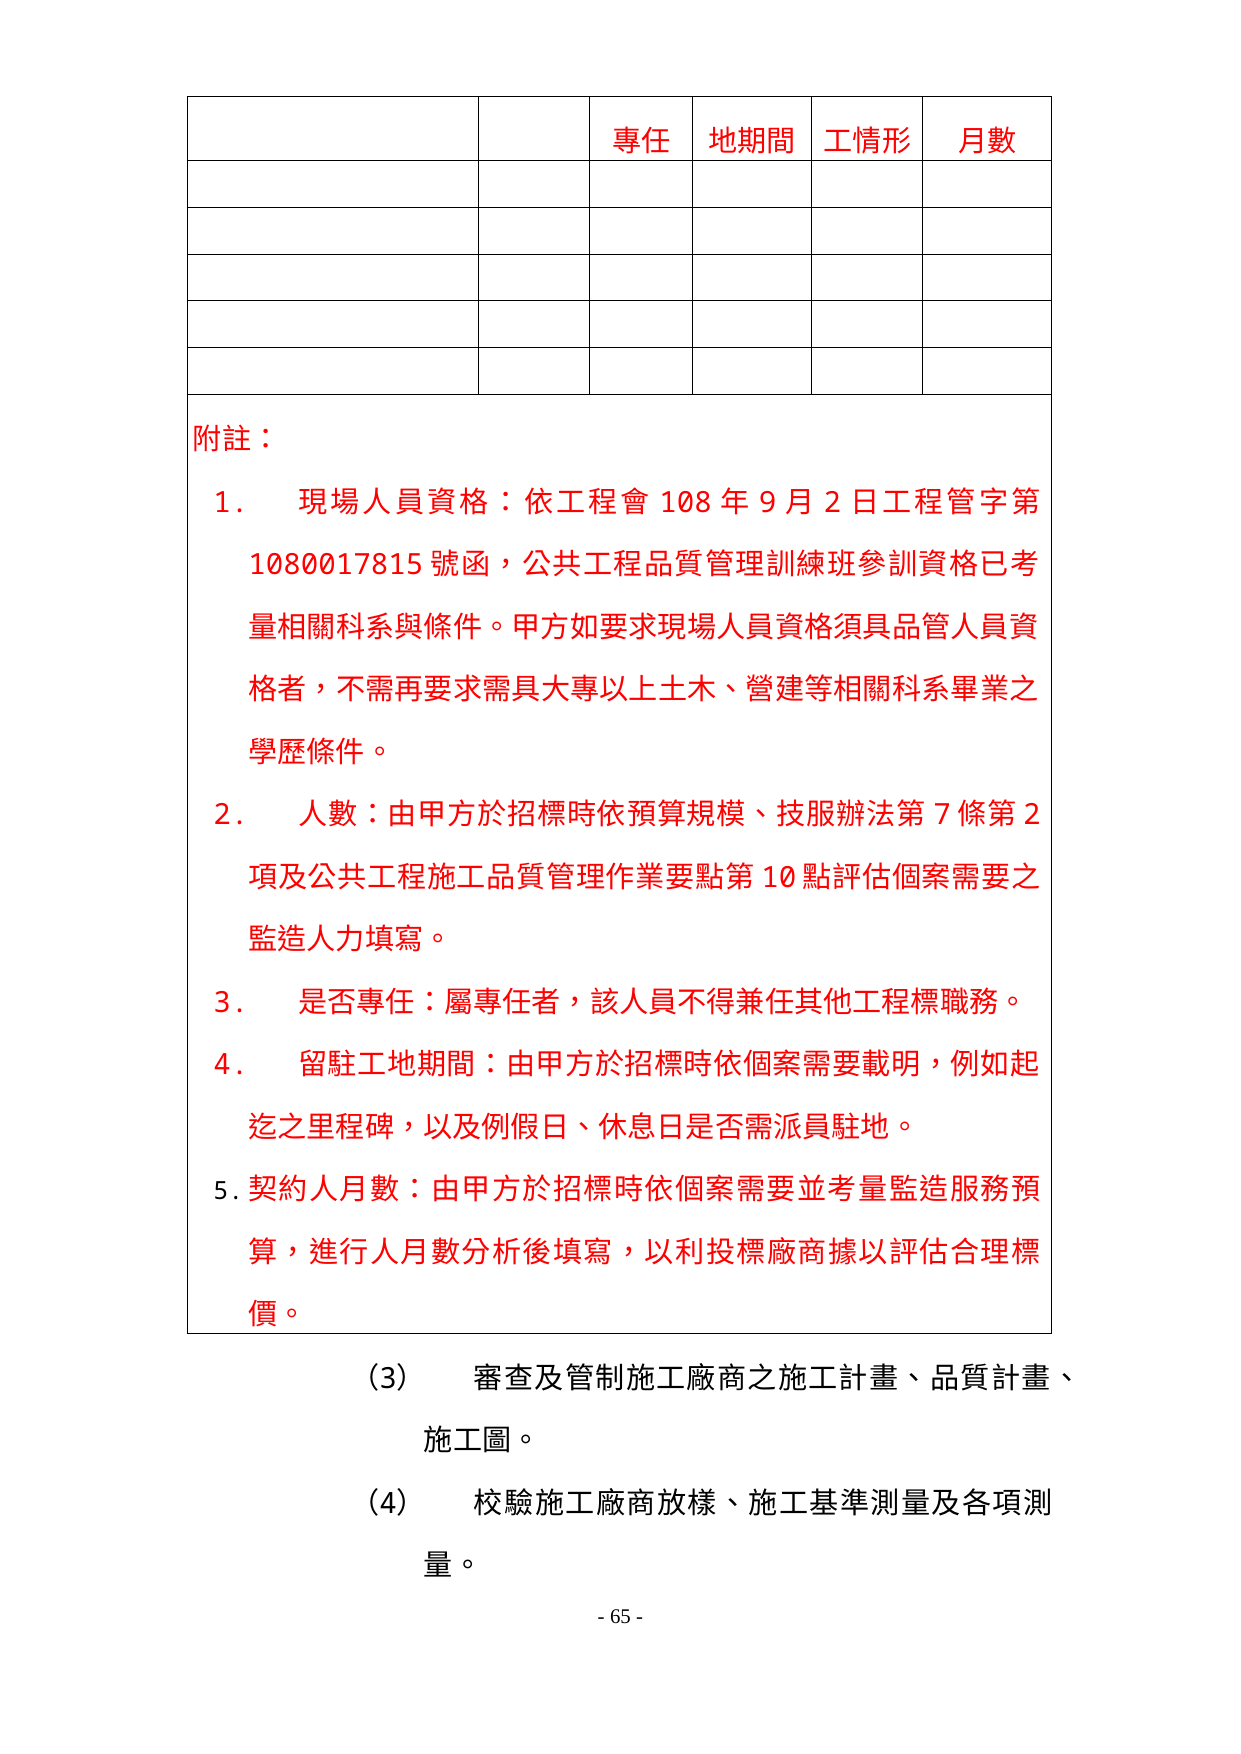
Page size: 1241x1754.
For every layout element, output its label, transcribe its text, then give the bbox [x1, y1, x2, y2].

table_cell [923, 301, 1051, 347]
table_cell [479, 255, 589, 300]
table_cell [693, 348, 811, 394]
table_cell [693, 208, 811, 253]
table_cell [923, 255, 1051, 300]
table_header 地期間 [693, 97, 811, 160]
table_cell [590, 208, 692, 253]
table_header [188, 97, 478, 160]
table_header 專任 [590, 97, 692, 160]
table_cell 附註： 現場人員資格：依工程會108年9月2日工程管字第1080017815號函，公共工程品質管理訓練班參訓資格已考量相關科系與條件。甲方如要求現場人員資格須具品管人員資格者，不需再要求需具大專以上土木、營建等相關科系畢業之學歷條件。 人數：由甲方於招標時依預算規模、技服辦法第7條第2項及公共工程施工品質管理作業要點第10點評估個案需要之監造人力填寫。 是否專任：屬專任者，該人員不得兼任其他工程標職務。 留駐工地期間：由甲方於招標時依個案需要載明，例如起迄之里程碑，以及例假日、休息日是否需派員駐地。 契約人月數：由甲方於招標時依個案需要並考量監造服務預算，進行人月數分析後填寫，以利投標廠商據以評估合理標價。 [188, 395, 1051, 1333]
table_header 工情形 [812, 97, 922, 160]
table_cell [812, 255, 922, 300]
table_cell [188, 208, 478, 253]
table_cell [923, 161, 1051, 207]
table_cell [693, 255, 811, 300]
table_cell [923, 208, 1051, 253]
table_cell [188, 348, 478, 394]
table_cell [812, 301, 922, 347]
table_cell [812, 208, 922, 253]
table_cell [479, 208, 589, 253]
table_cell [188, 301, 478, 347]
table_cell [693, 161, 811, 207]
table_cell [479, 348, 589, 394]
table_cell [923, 348, 1051, 394]
table_cell [693, 301, 811, 347]
table_header 月數 [923, 97, 1051, 160]
table_header [479, 97, 589, 160]
table_cell [590, 255, 692, 300]
table_cell [188, 161, 478, 207]
table_cell [590, 301, 692, 347]
table_cell [590, 161, 692, 207]
list 校驗施工廠商放樣、施工基準測量及各項測量。 [350, 1459, 1053, 1584]
table_cell [812, 161, 922, 207]
table_cell [812, 348, 922, 394]
table_cell [479, 161, 589, 207]
list 審查及管制施工廠商之施工計畫、品質計畫、施工圖。 [350, 1334, 1053, 1459]
table_cell [479, 301, 589, 347]
table_cell [188, 255, 478, 300]
table_cell [590, 348, 692, 394]
